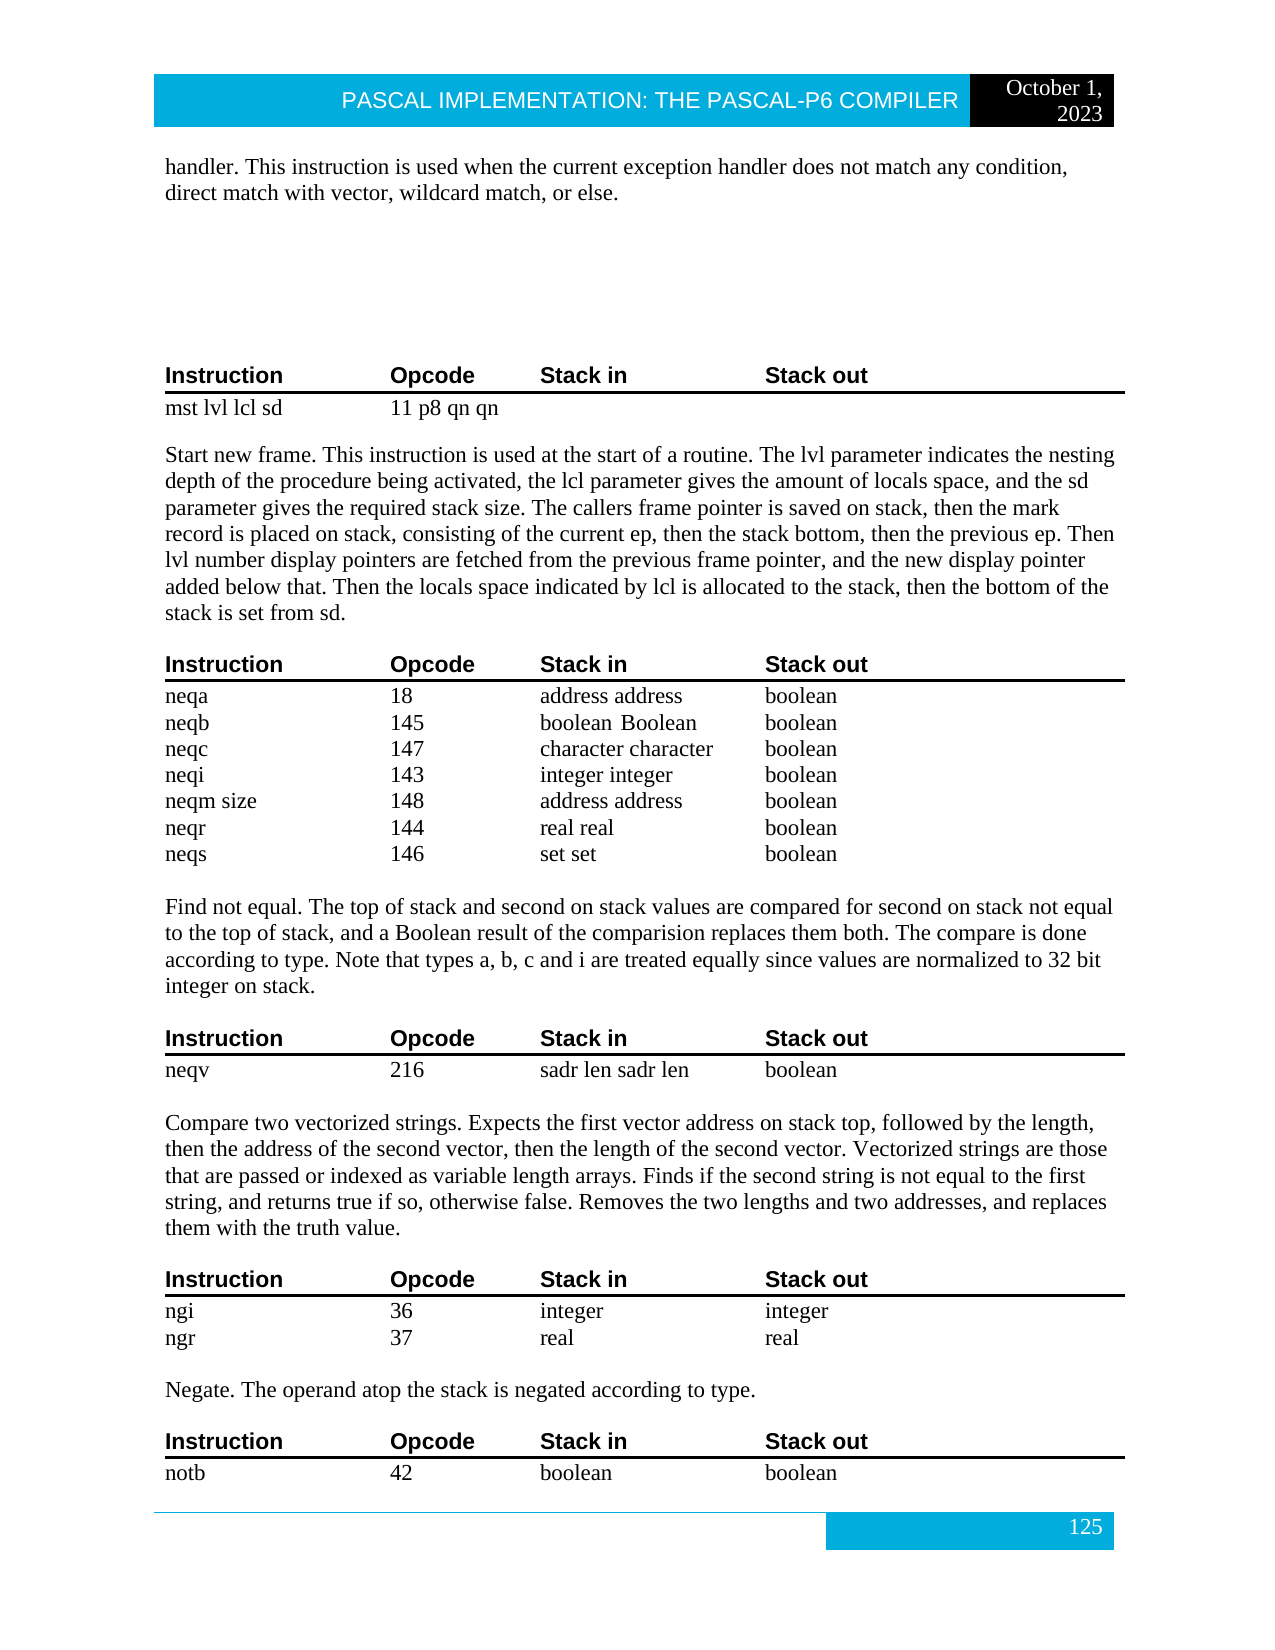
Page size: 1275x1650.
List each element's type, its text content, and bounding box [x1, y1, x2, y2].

text neqs 146 set set boolean [165, 840, 1125, 867]
text mst lvl lcl sd 11 p8 qn qn [165, 394, 1125, 420]
text Start new frame. This instruction is used at the start of a routine. The lvl parameter indicates the nesting depth of the procedure being activated, the lcl parameter gives the amount of locals space, and the sd parameter gives the required stack size. The callers frame pointer is saved on stack, then the mark record is placed on stack, consisting of the current ep, then the stack bottom, then the previous ep. Then lvl number display pointers are fetched from the previous frame pointer, and the new display pointer added below that. Then the locals space indicated by lcl is allocated to the stack, then the bottom of the stack is set from sd. [165, 441, 1125, 626]
text Instruction Opcode Stack in Stack out [165, 1025, 1125, 1053]
text neqc 147 character character boolean [165, 735, 1125, 761]
text ngi 36 integer integer [165, 1297, 1125, 1324]
text handler. This instruction is used when the current exception handler does not match any condition, direct match with vector, wildcard match, or else. [165, 153, 1125, 206]
text Instruction Opcode Stack in Stack out [165, 651, 1125, 679]
text Instruction Opcode Stack in Stack out [165, 362, 1125, 391]
text neqa 18 address address boolean [165, 682, 1125, 708]
text ngr 37 real real [165, 1324, 1125, 1350]
text Compare two vectorized strings. Expects the first vector address on stack top, followed by the length, then the address of the second vector, then the length of the second vector. Vectorized strings are those that are passed or indexed as variable length arrays. Finds if the second string is not equal to the first string, and returns true if so, otherwise false. Removes the two lengths and two addresses, and replaces them with the truth value. [165, 1109, 1125, 1241]
text neqv 216 sadr len sadr len boolean [165, 1056, 1125, 1083]
text Instruction Opcode Stack in Stack out [165, 1428, 1125, 1456]
text neqr 144 real real boolean [165, 814, 1125, 840]
text Negate. The operand atop the stack is negated according to type. [165, 1376, 1125, 1403]
text neqm size 148 address address boolean [165, 788, 1125, 814]
text notb 42 boolean boolean [165, 1459, 1125, 1486]
text Find not equal. The top of stack and second on stack values are compared for second on stack not equal to the top of stack, and a Boolean result of the comparision replaces them both. The compare is done according to type. Note that types a, b, c and i are treated equally since values are normalized to 32 bit integer on stack. [165, 893, 1125, 998]
text neqb 145 boolean Boolean boolean [165, 708, 1125, 735]
text neqi 143 integer integer boolean [165, 761, 1125, 788]
text Instruction Opcode Stack in Stack out [165, 1266, 1125, 1294]
